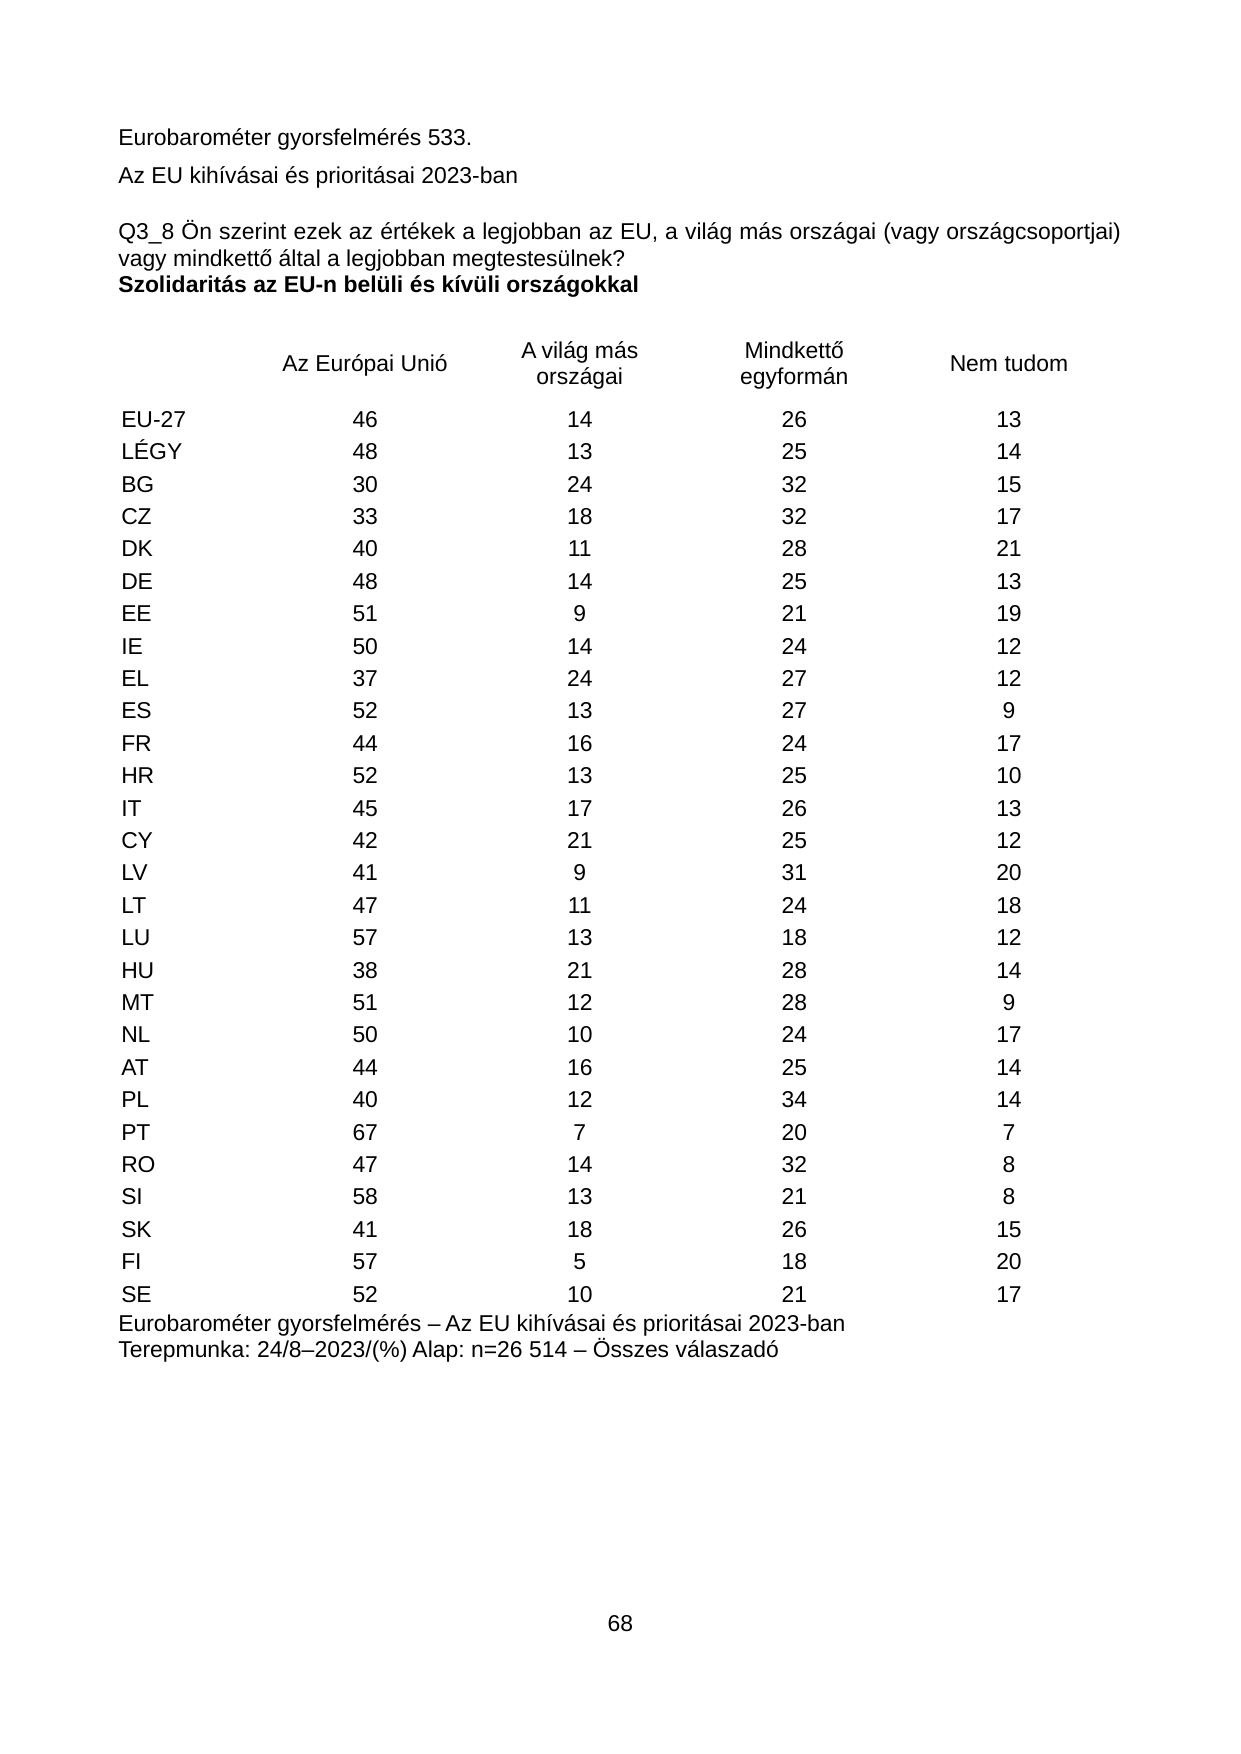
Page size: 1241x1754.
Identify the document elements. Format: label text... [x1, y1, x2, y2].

table_cell PL [118, 1083, 258, 1116]
table_cell 30 [258, 468, 472, 500]
table_cell 67 [258, 1116, 472, 1148]
table_cell 9 [472, 856, 687, 889]
table_cell 18 [472, 500, 687, 532]
text Eurobarométer gyorsfelmérés – Az EU kihívásai és prioritásai 2023-ban [118, 1310, 1122, 1336]
table_cell 7 [901, 1116, 1116, 1148]
table_cell 11 [472, 889, 687, 921]
table_cell 24 [687, 727, 901, 759]
table_cell 45 [258, 792, 472, 824]
table_cell MT [118, 986, 258, 1018]
table_cell CY [118, 824, 258, 856]
table_cell 14 [901, 1083, 1116, 1116]
table_cell 21 [687, 597, 901, 629]
table_cell RO [118, 1148, 258, 1180]
table_cell 12 [472, 1083, 687, 1116]
table_cell 12 [901, 662, 1116, 694]
table_cell CZ [118, 500, 258, 532]
table_cell 37 [258, 662, 472, 694]
table_cell 13 [901, 792, 1116, 824]
table_cell 5 [472, 1245, 687, 1277]
table_cell 16 [472, 727, 687, 759]
table_cell HU [118, 954, 258, 986]
table_cell 13 [472, 435, 687, 468]
table_cell LT [118, 889, 258, 921]
table_cell 24 [472, 468, 687, 500]
table_cell 52 [258, 759, 472, 792]
table_cell 18 [472, 1213, 687, 1245]
table_cell 33 [258, 500, 472, 532]
table_cell 8 [901, 1180, 1116, 1213]
table_cell 21 [687, 1180, 901, 1213]
table_cell 21 [472, 824, 687, 856]
table_cell 26 [687, 403, 901, 435]
table_cell 17 [901, 727, 1116, 759]
table_cell 32 [687, 468, 901, 500]
table_cell 28 [687, 533, 901, 565]
table_cell 25 [687, 824, 901, 856]
table_cell 58 [258, 1180, 472, 1213]
table_cell EL [118, 662, 258, 694]
table_cell 9 [901, 694, 1116, 727]
table_cell 26 [687, 792, 901, 824]
table_cell 50 [258, 630, 472, 662]
table_cell LV [118, 856, 258, 889]
table_cell 24 [472, 662, 687, 694]
table_cell 15 [901, 1213, 1116, 1245]
table_cell 57 [258, 1245, 472, 1277]
table_cell FR [118, 727, 258, 759]
table_cell 10 [472, 1278, 687, 1310]
table_cell 18 [687, 921, 901, 953]
table_cell 18 [687, 1245, 901, 1277]
table_cell 9 [901, 986, 1116, 1018]
table_cell 9 [472, 597, 687, 629]
text Terepmunka: 24/8–2023/(%) Alap: n=26 514 – Összes válaszadó [118, 1336, 1122, 1363]
table_cell 14 [472, 1148, 687, 1180]
table_cell 51 [258, 597, 472, 629]
table_cell 17 [901, 1278, 1116, 1310]
table_cell SK [118, 1213, 258, 1245]
table_cell EU-27 [118, 403, 258, 435]
table_cell 40 [258, 1083, 472, 1116]
table_cell 17 [901, 500, 1116, 532]
table_cell 32 [687, 500, 901, 532]
table_cell 42 [258, 824, 472, 856]
table_cell 32 [687, 1148, 901, 1180]
table_cell 14 [472, 403, 687, 435]
text Q3_8 Ön szerint ezek az értékek a legjobban az EU, a világ más országai (vagy országcsoportjai) vagy mindkettő által a legjobban megtestesülnek? [118, 218, 1122, 271]
table_cell 7 [472, 1116, 687, 1148]
table_cell 14 [901, 1051, 1116, 1083]
table_cell 8 [901, 1148, 1116, 1180]
table_cell 12 [472, 986, 687, 1018]
table_cell 41 [258, 1213, 472, 1245]
table_cell 25 [687, 1051, 901, 1083]
table_cell 47 [258, 889, 472, 921]
table_cell 13 [472, 694, 687, 727]
table_cell 25 [687, 565, 901, 597]
table_cell 26 [687, 1213, 901, 1245]
table_cell 12 [901, 630, 1116, 662]
table_cell 51 [258, 986, 472, 1018]
table_cell 21 [687, 1278, 901, 1310]
table_cell 14 [472, 630, 687, 662]
table_cell 47 [258, 1148, 472, 1180]
table_cell 18 [901, 889, 1116, 921]
table_cell 52 [258, 694, 472, 727]
table_cell 44 [258, 1051, 472, 1083]
table_cell 24 [687, 889, 901, 921]
table_cell SE [118, 1278, 258, 1310]
table_header [118, 324, 258, 403]
table_cell BG [118, 468, 258, 500]
table_cell 28 [687, 954, 901, 986]
table_header Mindkettő egyformán [687, 324, 901, 403]
table_cell 24 [687, 1018, 901, 1051]
table_header A világ más országai [472, 324, 687, 403]
table_cell 40 [258, 533, 472, 565]
table_cell 13 [472, 921, 687, 953]
table_cell PT [118, 1116, 258, 1148]
table_cell 28 [687, 986, 901, 1018]
table_cell FI [118, 1245, 258, 1277]
table_cell 25 [687, 759, 901, 792]
table_cell AT [118, 1051, 258, 1083]
table_cell 44 [258, 727, 472, 759]
table_cell 50 [258, 1018, 472, 1051]
table_cell 17 [472, 792, 687, 824]
table_cell 34 [687, 1083, 901, 1116]
table_cell 24 [687, 630, 901, 662]
table_cell 46 [258, 403, 472, 435]
table_cell 21 [472, 954, 687, 986]
table_cell NL [118, 1018, 258, 1051]
table_cell DK [118, 533, 258, 565]
table_cell 12 [901, 921, 1116, 953]
table_cell HR [118, 759, 258, 792]
table_cell 21 [901, 533, 1116, 565]
table_cell 48 [258, 435, 472, 468]
table_cell 20 [687, 1116, 901, 1148]
table_cell 16 [472, 1051, 687, 1083]
table_cell 48 [258, 565, 472, 597]
table_cell 13 [472, 759, 687, 792]
table_cell 27 [687, 694, 901, 727]
table_cell 10 [472, 1018, 687, 1051]
table_header Az Európai Unió [258, 324, 472, 403]
table_cell 31 [687, 856, 901, 889]
table_cell 14 [901, 435, 1116, 468]
table_cell 10 [901, 759, 1116, 792]
table_cell ES [118, 694, 258, 727]
table_cell 17 [901, 1018, 1116, 1051]
table_cell 11 [472, 533, 687, 565]
table_cell 13 [901, 565, 1116, 597]
table_cell 15 [901, 468, 1116, 500]
table_cell 25 [687, 435, 901, 468]
table_cell 57 [258, 921, 472, 953]
table_cell DE [118, 565, 258, 597]
table_cell 13 [472, 1180, 687, 1213]
table_cell LU [118, 921, 258, 953]
table_cell 20 [901, 856, 1116, 889]
table_header Nem tudom [901, 324, 1116, 403]
table_cell 52 [258, 1278, 472, 1310]
table_cell EE [118, 597, 258, 629]
table_cell LÉGY [118, 435, 258, 468]
table_cell 38 [258, 954, 472, 986]
table_cell 20 [901, 1245, 1116, 1277]
table_cell 41 [258, 856, 472, 889]
table_cell IE [118, 630, 258, 662]
table_cell 14 [901, 954, 1116, 986]
table_cell SI [118, 1180, 258, 1213]
table_cell IT [118, 792, 258, 824]
text Szolidaritás az EU-n belüli és kívüli országokkal [118, 271, 1122, 297]
table_cell 14 [472, 565, 687, 597]
table_cell 27 [687, 662, 901, 694]
table_cell 12 [901, 824, 1116, 856]
table_cell 19 [901, 597, 1116, 629]
table_cell 13 [901, 403, 1116, 435]
